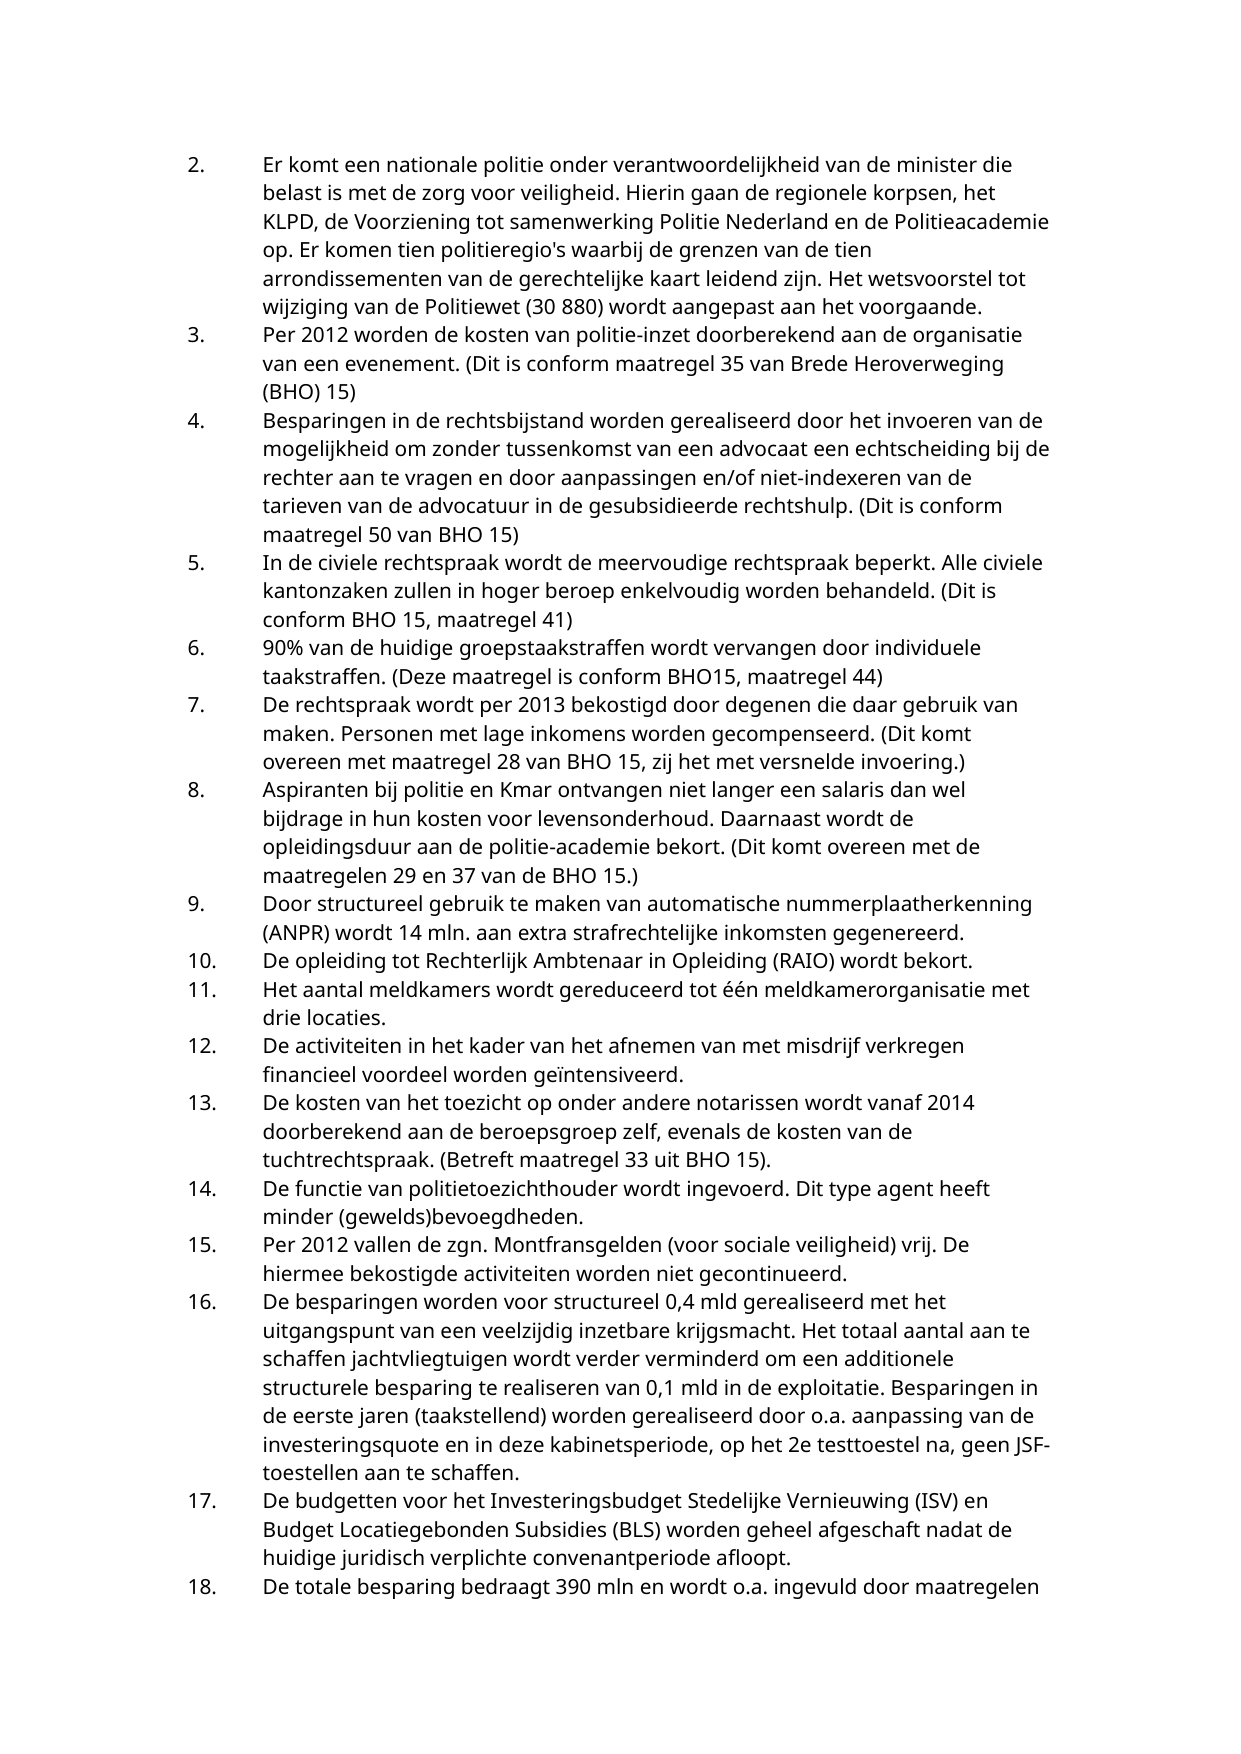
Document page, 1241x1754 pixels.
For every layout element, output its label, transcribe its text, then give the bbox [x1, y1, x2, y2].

list De totale besparing bedraagt 390 mln en wordt o.a. ingevuld door maatregelen [187, 1572, 1053, 1600]
list Het aantal meldkamers wordt gereduceerd tot één meldkamerorganisatie met drie locaties. [187, 975, 1053, 1032]
list De budgetten voor het Investeringsbudget Stedelijke Vernieuwing (ISV) en Budget Locatiegebonden Subsidies (BLS) worden geheel afgeschaft nadat de huidige juridisch verplichte convenantperiode afloopt. [187, 1487, 1053, 1572]
list Per 2012 worden de kosten van politie-inzet doorberekend aan de organisatie van een evenement. (Dit is conform maatregel 35 van Brede Heroverweging (BHO) 15) [187, 321, 1053, 406]
list De opleiding tot Rechterlijk Ambtenaar in Opleiding (RAIO) wordt bekort. [187, 946, 1053, 975]
list Door structureel gebruik te maken van automatische nummerplaatherkenning (ANPR) wordt 14 mln. aan extra strafrechtelijke inkomsten gegenereerd. [187, 889, 1053, 946]
list De kosten van het toezicht op onder andere notarissen wordt vanaf 2014 doorberekend aan de beroepsgroep zelf, evenals de kosten van de tuchtrechtspraak. (Betreft maatregel 33 uit BHO 15). [187, 1088, 1053, 1174]
list De besparingen worden voor structureel 0,4 mld gerealiseerd met het uitgangspunt van een veelzijdig inzetbare krijgsmacht. Het totaal aantal aan te schaffen jachtvliegtuigen wordt verder verminderd om een additionele structurele besparing te realiseren van 0,1 mld in de exploitatie. Besparingen in de eerste jaren (taakstellend) worden gerealiseerd door o.a. aanpassing van de investeringsquote en in deze kabinetsperiode, op het 2e testtoestel na, geen JSF-toestellen aan te schaffen. [187, 1287, 1053, 1487]
list Besparingen in de rechtsbijstand worden gerealiseerd door het invoeren van de mogelijkheid om zonder tussenkomst van een advocaat een echtscheiding bij de rechter aan te vragen en door aanpassingen en/of niet-indexeren van de tarieven van de advocatuur in de gesubsidieerde rechtshulp. (Dit is conform maatregel 50 van BHO 15) [187, 406, 1053, 548]
list De rechtspraak wordt per 2013 bekostigd door degenen die daar gebruik van maken. Personen met lage inkomens worden gecompenseerd. (Dit komt overeen met maatregel 28 van BHO 15, zij het met versnelde invoering.) [187, 690, 1053, 776]
list Er komt een nationale politie onder verantwoordelijkheid van de minister die belast is met de zorg voor veiligheid. Hierin gaan de regionele korpsen, het KLPD, de Voorziening tot samenwerking Politie Nederland en de Politieacademie op. Er komen tien politieregio's waarbij de grenzen van de tien arrondissementen van de gerechtelijke kaart leidend zijn. Het wetsvoorstel tot wijziging van de Politiewet (30 880) wordt aangepast aan het voorgaande. [187, 150, 1053, 321]
list 90% van de huidige groepstaakstraffen wordt vervangen door individuele taakstraffen. (Deze maatregel is conform BHO15, maatregel 44) [187, 633, 1053, 690]
list De functie van politietoezichthouder wordt ingevoerd. Dit type agent heeft minder (gewelds)bevoegdheden. [187, 1174, 1053, 1231]
list In de civiele rechtspraak wordt de meervoudige rechtspraak beperkt. Alle civiele kantonzaken zullen in hoger beroep enkelvoudig worden behandeld. (Dit is conform BHO 15, maatregel 41) [187, 548, 1053, 633]
list Aspiranten bij politie en Kmar ontvangen niet langer een salaris dan wel bijdrage in hun kosten voor levensonderhoud. Daarnaast wordt de opleidingsduur aan de politie-academie bekort. (Dit komt overeen met de maatregelen 29 en 37 van de BHO 15.) [187, 776, 1053, 889]
list Per 2012 vallen de zgn. Montfransgelden (voor sociale veiligheid) vrij. De hiermee bekostigde activiteiten worden niet gecontinueerd. [187, 1231, 1053, 1287]
list De activiteiten in het kader van het afnemen van met misdrijf verkregen financieel voordeel worden geïntensiveerd. [187, 1032, 1053, 1088]
